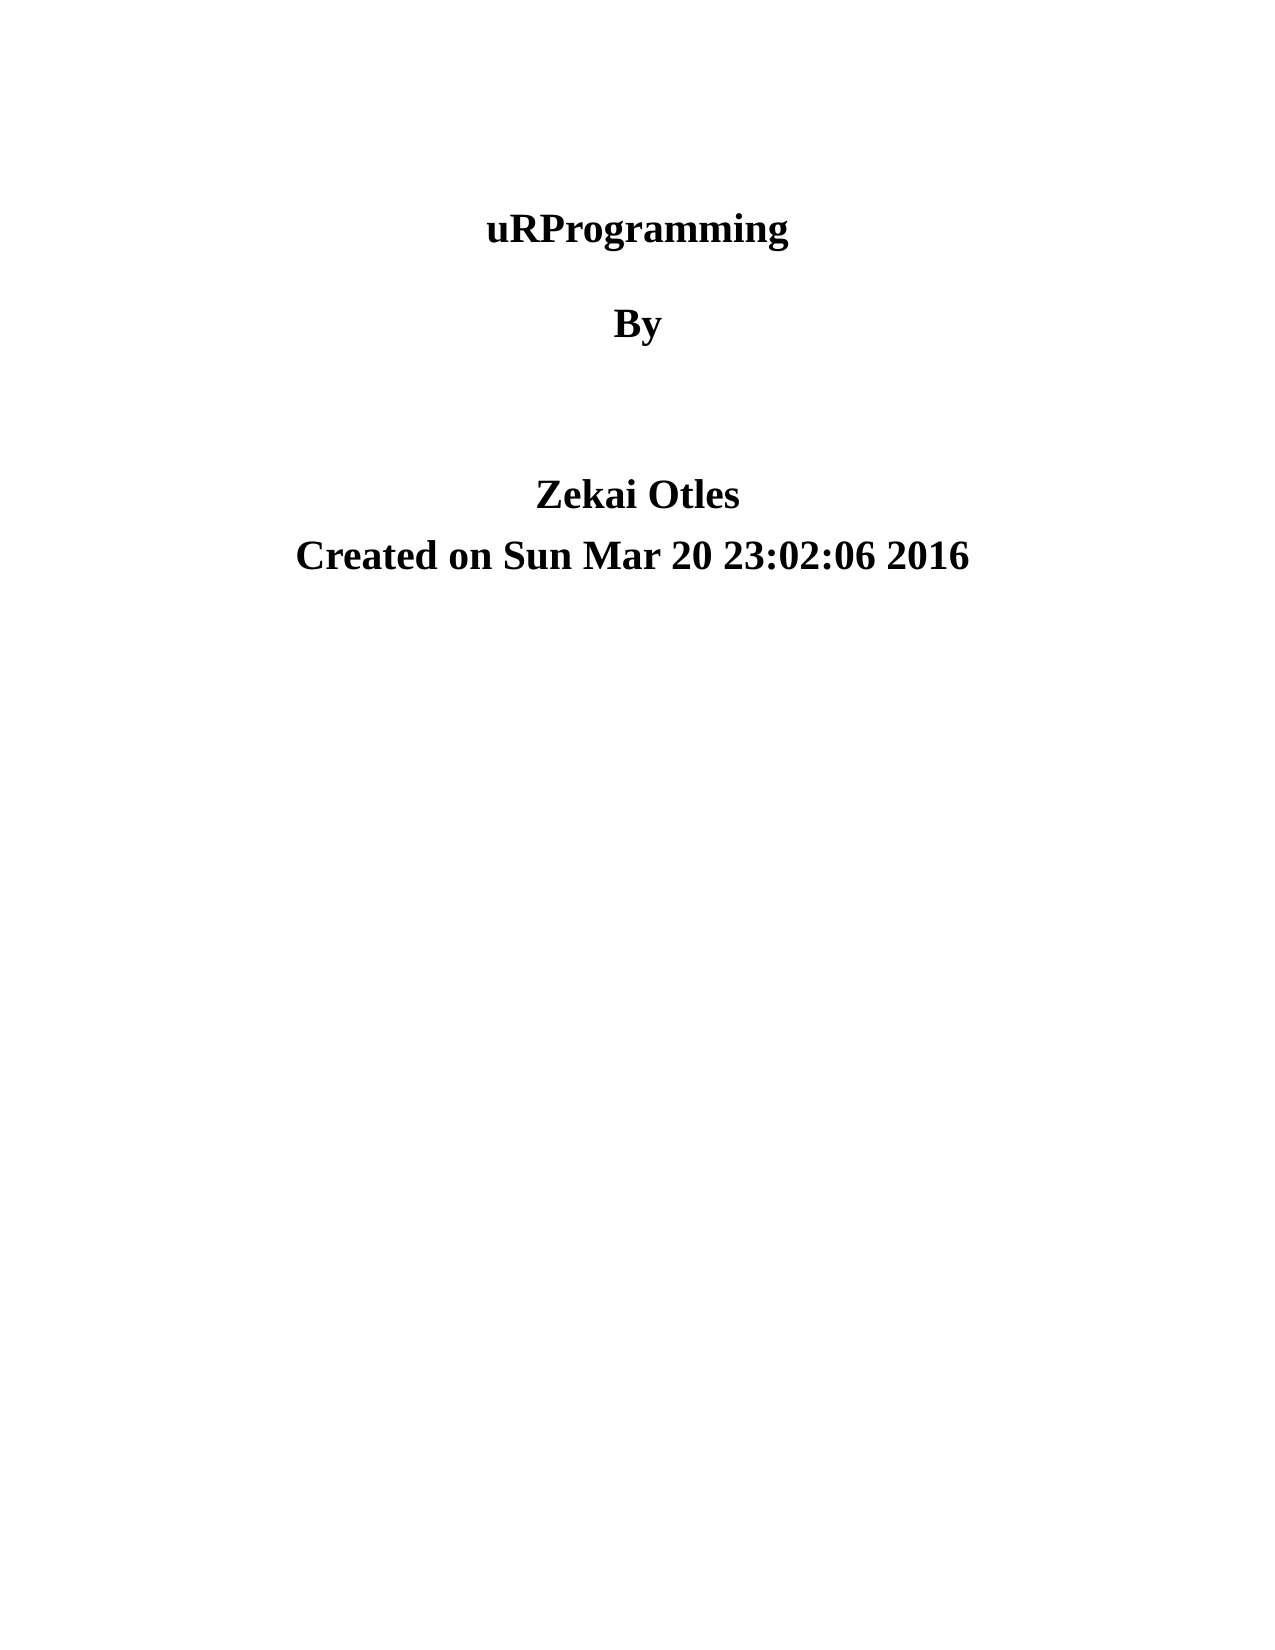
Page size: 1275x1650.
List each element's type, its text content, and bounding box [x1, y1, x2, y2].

title uRProgramming By [193, 203, 1082, 347]
text Created on Sun Mar 20 23:02:06 2016 [118, 530, 1157, 578]
title Zekai Otles [193, 470, 1082, 518]
